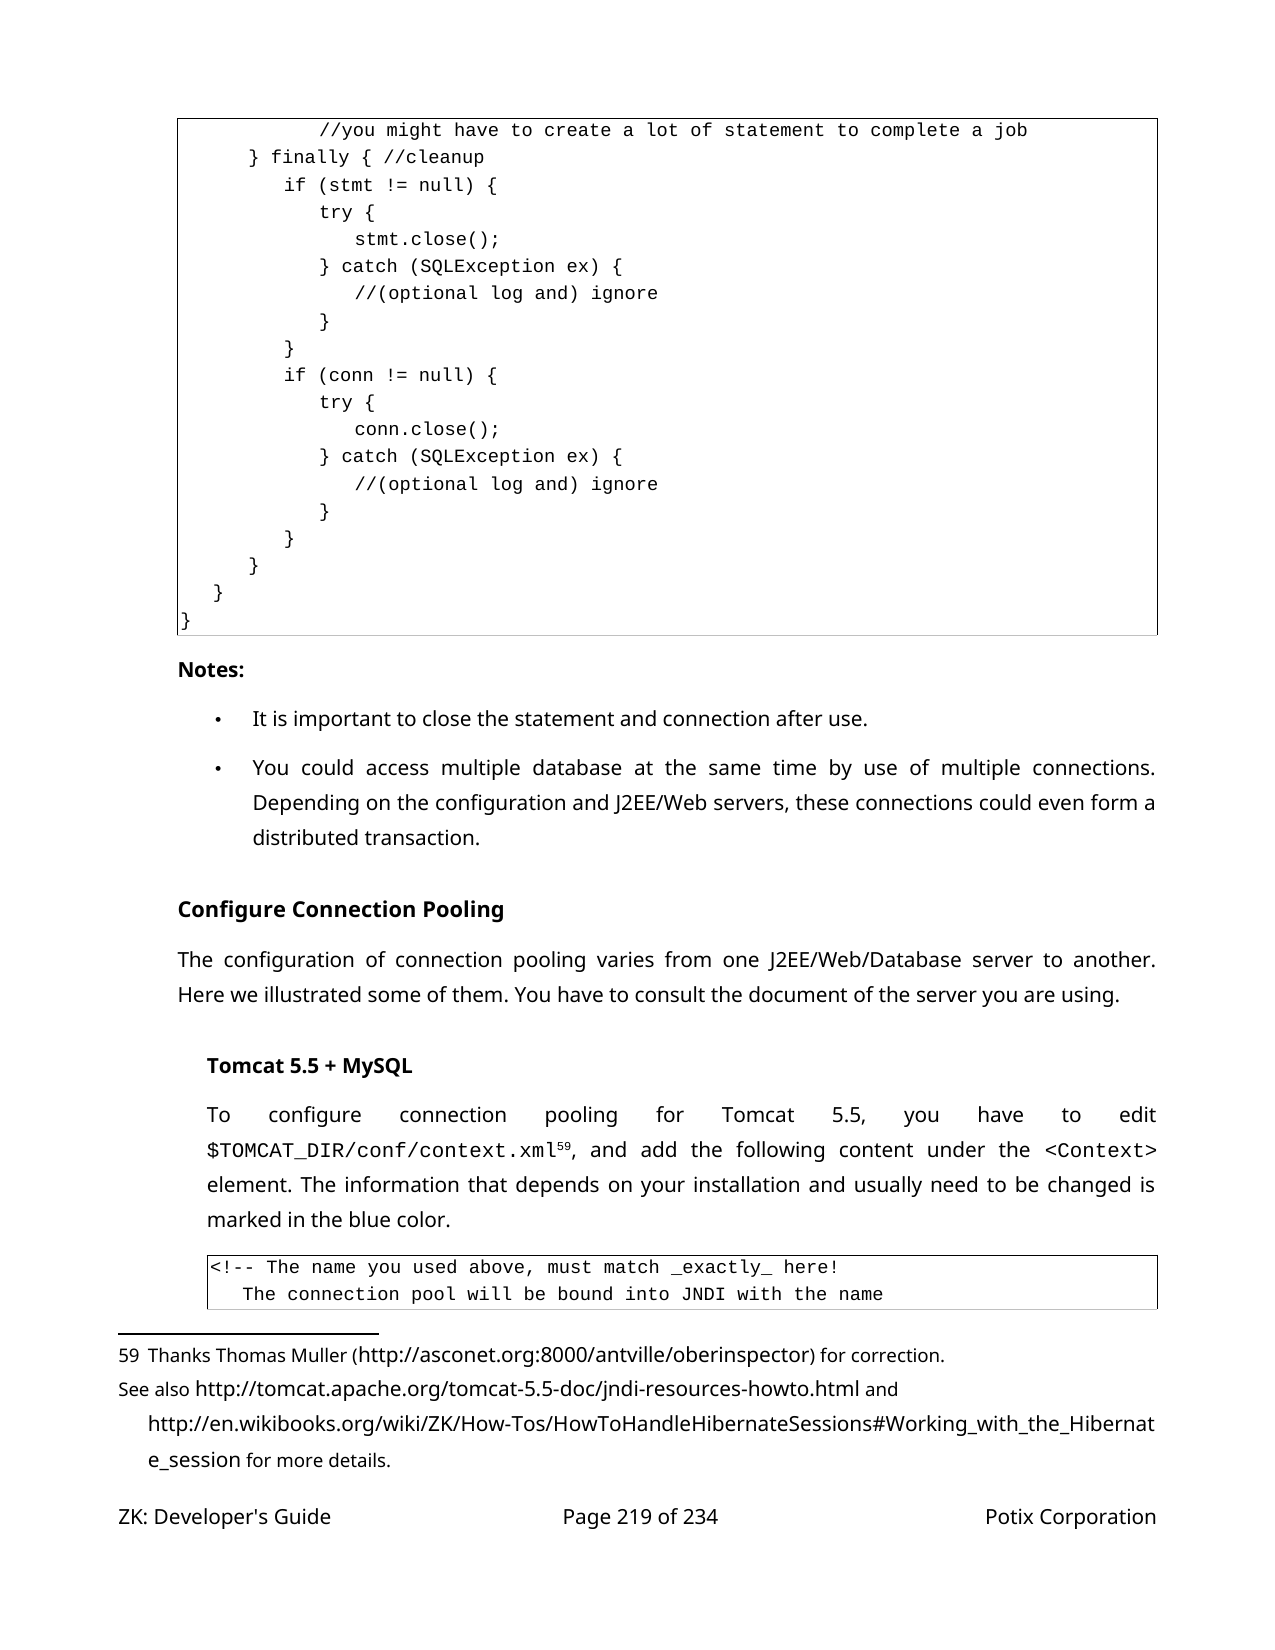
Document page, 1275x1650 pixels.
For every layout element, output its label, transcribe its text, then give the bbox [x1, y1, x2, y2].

text try { [178, 200, 1157, 224]
text try { [178, 390, 1157, 414]
text } [178, 308, 1157, 333]
text if (stmt != null) { [178, 172, 1157, 197]
text } [178, 336, 1157, 360]
text } [178, 553, 1157, 577]
text Thanks Thomas Muller (http://asconet.org:8000/antville/oberinspector) for correction. [118, 1340, 1157, 1368]
text } [178, 526, 1157, 550]
subtitle Tomcat 5.5 + MySQL [207, 1051, 1157, 1079]
text conn.close(); [178, 417, 1157, 441]
text Notes: [177, 655, 1157, 684]
text <!-- The name you used above, must match _exactly_ here! [208, 1256, 1157, 1279]
text } catch (SQLException ex) { [178, 254, 1157, 278]
text See also http://tomcat.apache.org/tomcat-5.5-doc/jndi-resources-howto.html and http://en.wikibooks.org/wiki/ZK/How-Tos/HowToHandleHibernateSessions#Working_with_the_Hibernate_session for more details. [118, 1374, 1157, 1473]
text if (conn != null) { [178, 363, 1157, 387]
text //(optional log and) ignore [178, 472, 1157, 496]
text The configuration of connection pooling varies from one J2EE/Web/Database server to another. Here we illustrated some of them. You have to consult the document of the server you are using. [177, 945, 1157, 1008]
text } [178, 580, 1157, 604]
text } catch (SQLException ex) { [178, 444, 1157, 469]
text } finally { //cleanup [178, 145, 1157, 169]
list It is important to close the statement and connection after use. [215, 704, 1157, 732]
text The connection pool will be bound into JNDI with the name [208, 1282, 1157, 1309]
text } [178, 499, 1157, 523]
subtitle Configure Connection Pooling [177, 894, 1157, 924]
text //you might have to create a lot of statement to complete a job [178, 119, 1157, 142]
text //(optional log and) ignore [178, 281, 1157, 306]
list You could access multiple database at the same time by use of multiple connections. Depending on the configuration and J2EE/Web servers, these connections could even form a distributed transaction. [215, 753, 1157, 852]
text To configure connection pooling for Tomcat 5.5, you have to edit $TOMCAT_DIR/conf/context.xml, and add the following content under the <Context> element. The information that depends on your installation and usually need to be changed is marked in the blue color. [207, 1100, 1157, 1234]
text } [178, 607, 1157, 635]
text stmt.close(); [178, 227, 1157, 251]
